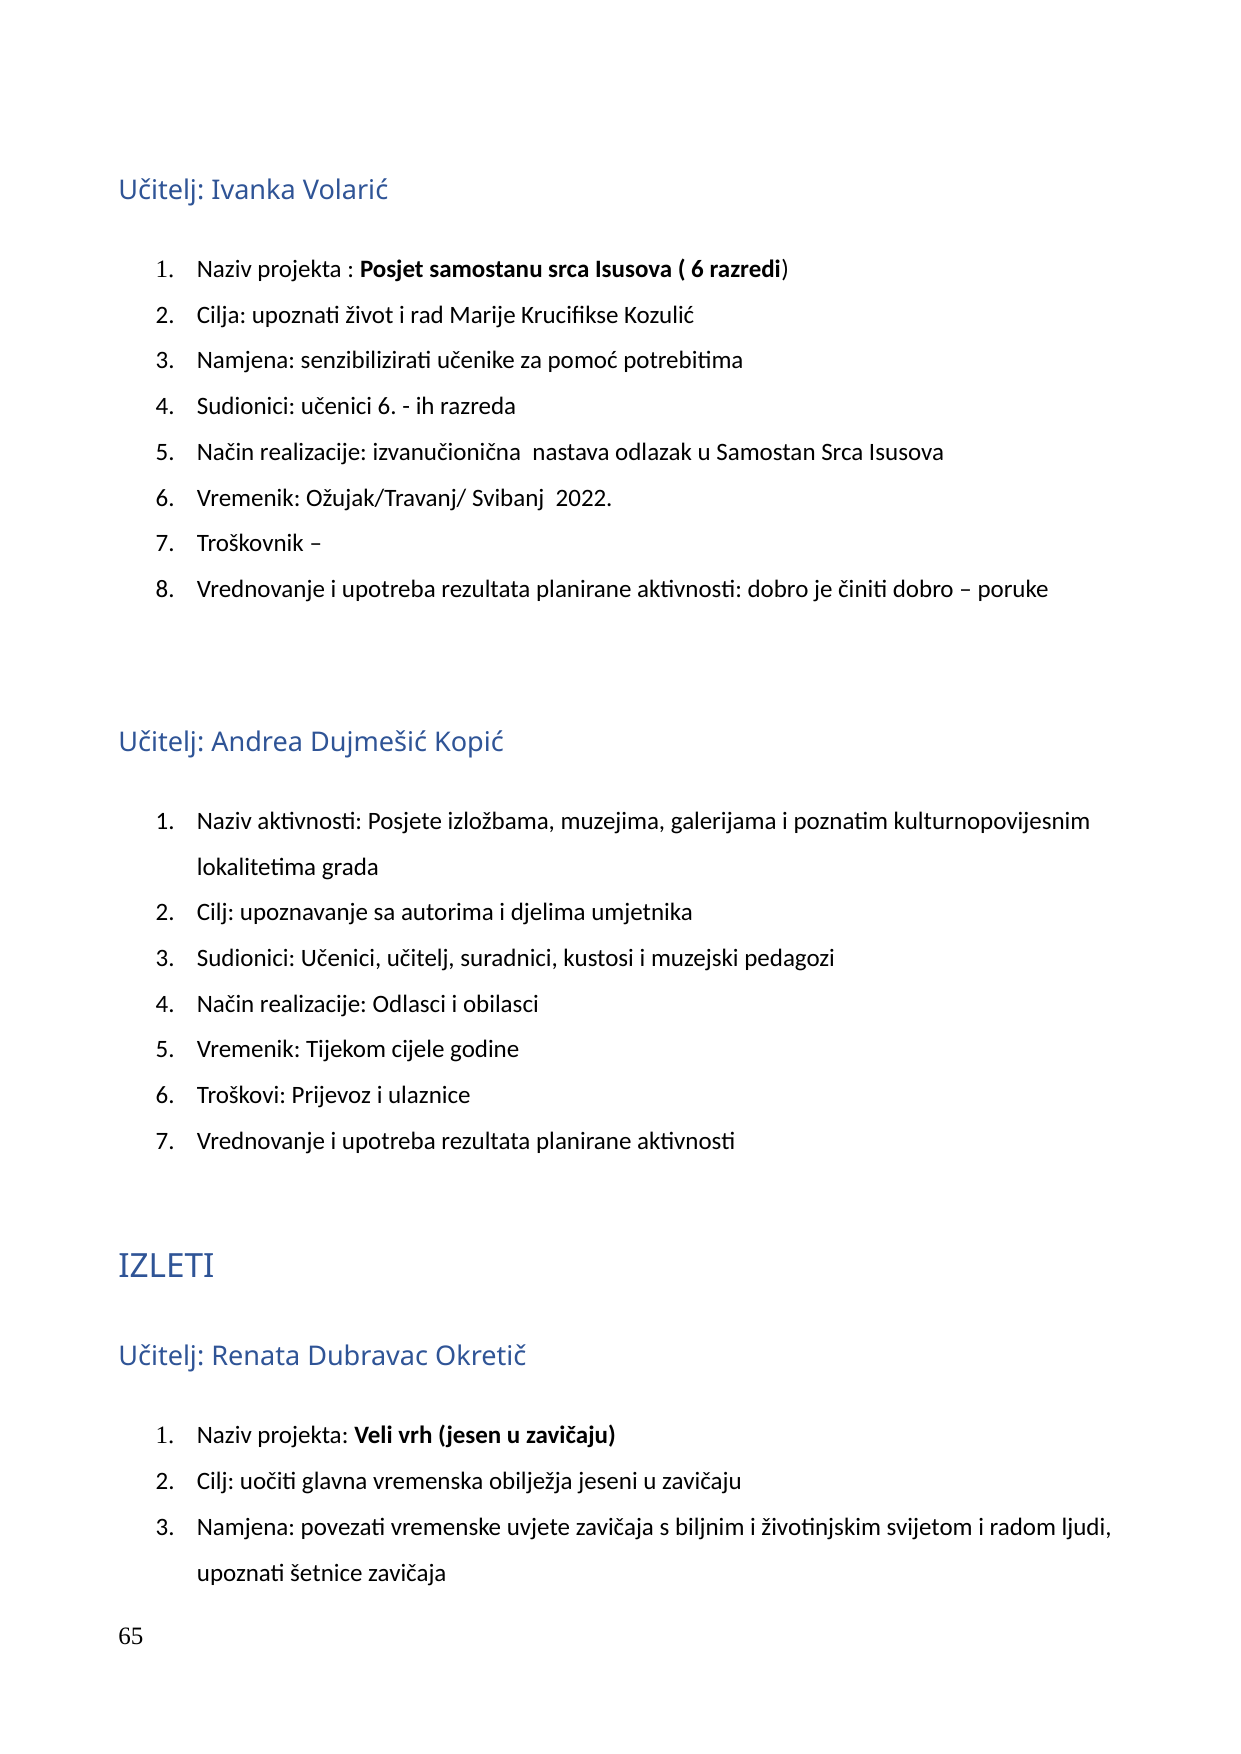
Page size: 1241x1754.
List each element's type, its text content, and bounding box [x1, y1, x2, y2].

subtitle Učitelj: Andrea Dujmešić Kopić [118, 722, 1122, 759]
list Naziv aktivnosti: Posjete izložbama, muzejima, galerijama i poznatim kulturnopovijesnim lokalitetima grada [155, 805, 1122, 881]
list Cilj: uočiti glavna vremenska obilježja jeseni u zavičaju [155, 1465, 1122, 1496]
list Troškovnik – [155, 528, 1122, 558]
list Naziv projekta: Veli vrh (jesen u zavičaju) [155, 1419, 1122, 1450]
list Sudionici: učenici 6. - ih razreda [155, 390, 1122, 421]
list Način realizacije: izvanučionična nastava odlazak u Samostan Srca Isusova [155, 436, 1122, 467]
list Cilja: upoznati život i rad Marije Krucifikse Kozulić [155, 299, 1122, 329]
list Troškovi: Prijevoz i ulaznice [155, 1079, 1122, 1110]
list Vremenik: Ožujak/Travanj/ Svibanj 2022. [155, 482, 1122, 512]
subtitle Učitelj: Renata Dubravac Okretič [118, 1337, 1122, 1374]
list Cilj: upoznavanje sa autorima i djelima umjetnika [155, 896, 1122, 927]
list Sudionici: Učenici, učitelj, suradnici, kustosi i muzejski pedagozi [155, 942, 1122, 973]
list Način realizacije: Odlasci i obilasci [155, 988, 1122, 1018]
list Namjena: senzibilizirati učenike za pomoć potrebitima [155, 345, 1122, 375]
list Naziv projekta : Posjet samostanu srca Isusova ( 6 razredi) [155, 253, 1122, 284]
list Vrednovanje i upotreba rezultata planirane aktivnosti [155, 1125, 1122, 1156]
list Vremenik: Tijekom cijele godine [155, 1034, 1122, 1064]
list Namjena: povezati vremenske uvjete zavičaja s biljnim i životinjskim svijetom i radom ljudi, upoznati šetnice zavičaja [155, 1511, 1122, 1587]
subtitle IZLETI [118, 1242, 1122, 1287]
list Vrednovanje i upotreba rezultata planirane aktivnosti: dobro je činiti dobro – poruke [155, 573, 1122, 604]
subtitle Učitelj: Ivanka Volarić [118, 171, 1122, 207]
